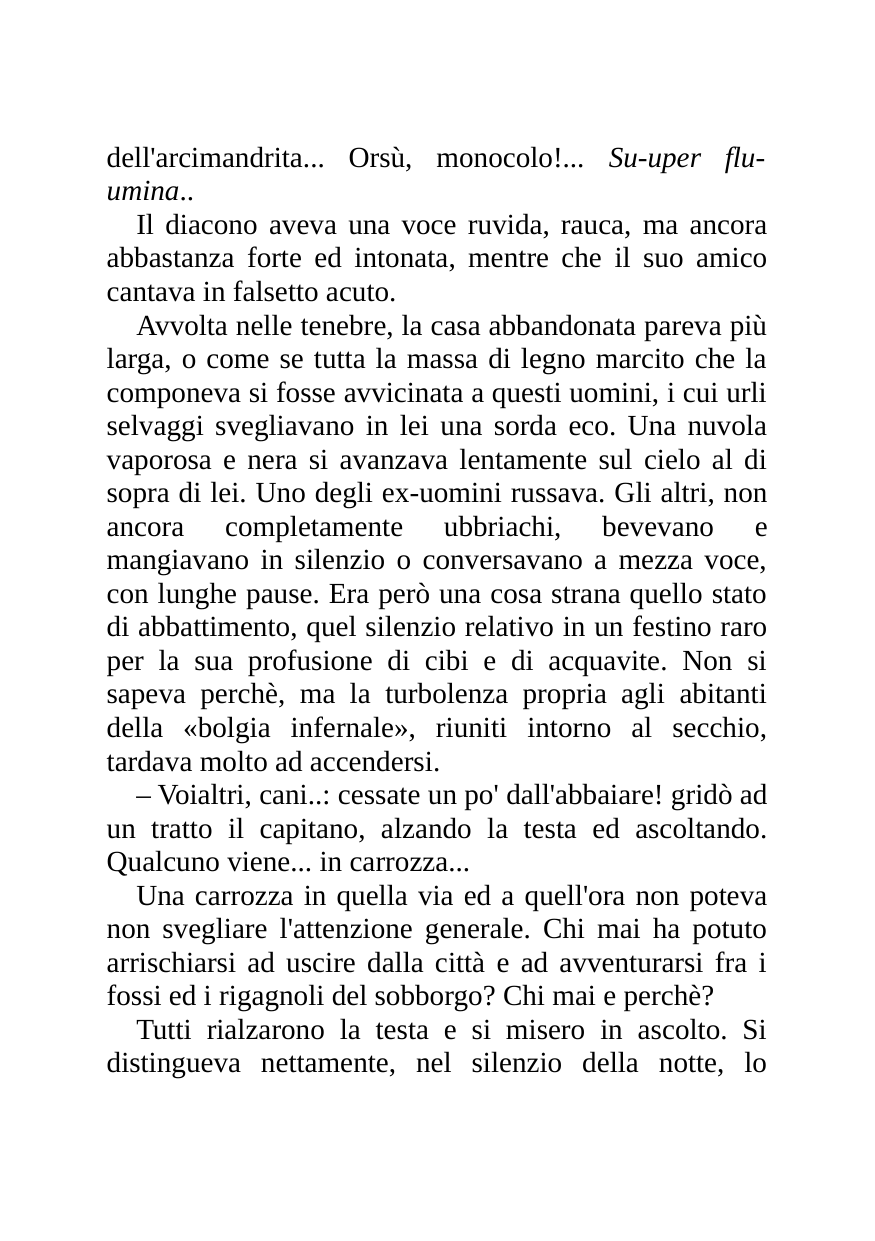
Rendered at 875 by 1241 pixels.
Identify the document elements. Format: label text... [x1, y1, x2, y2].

text Avvolta nelle tenebre, la casa abbandonata pareva più larga, o come se tutta la massa di legno marcito che la componeva si fosse avvicinata a questi uomini, i cui urli selvaggi svegliavano in lei una sorda eco. Una nuvola vaporosa e nera si avanzava lentamente sul cielo al di sopra di lei. Uno degli ex-uomini russava. Gli altri, non ancora completamente ubbriachi, bevevano e mangiavano in silenzio o conversavano a mezza voce, con lunghe pause. Era però una cosa strana quello stato di abbattimento, quel silenzio relativo in un festino raro per la sua profusione di cibi e di acquavite. Non si sapeva perchè, ma la turbolenza propria agli abitanti della «bolgia infernale», riuniti intorno al secchio, tardava molto ad accendersi. [106, 308, 768, 777]
text – Voialtri, cani..: cessate un po' dall'abbaiare! gridò ad un tratto il capitano, alzando la testa ed ascoltando. Qualcuno viene... in carrozza... [106, 777, 768, 878]
text Una carrozza in quella via ed a quell'ora non poteva non svegliare l'attenzione generale. Chi mai ha potuto arrischiarsi ad uscire dalla città e ad avventurarsi fra i fossi ed i rigagnoli del sobborgo? Chi mai e perchè? [106, 878, 768, 1012]
text dell'arcimandrita... Orsù, monocolo!... Su-uper flu-umina.. [106, 140, 768, 207]
text Tutti rialzarono la testa e si misero in ascolto. Si distingueva nettamente, nel silenzio della notte, lo [106, 1012, 768, 1079]
text Il diacono aveva una voce ruvida, rauca, ma ancora abbastanza forte ed intonata, mentre che il suo amico cantava in falsetto acuto. [106, 207, 768, 308]
